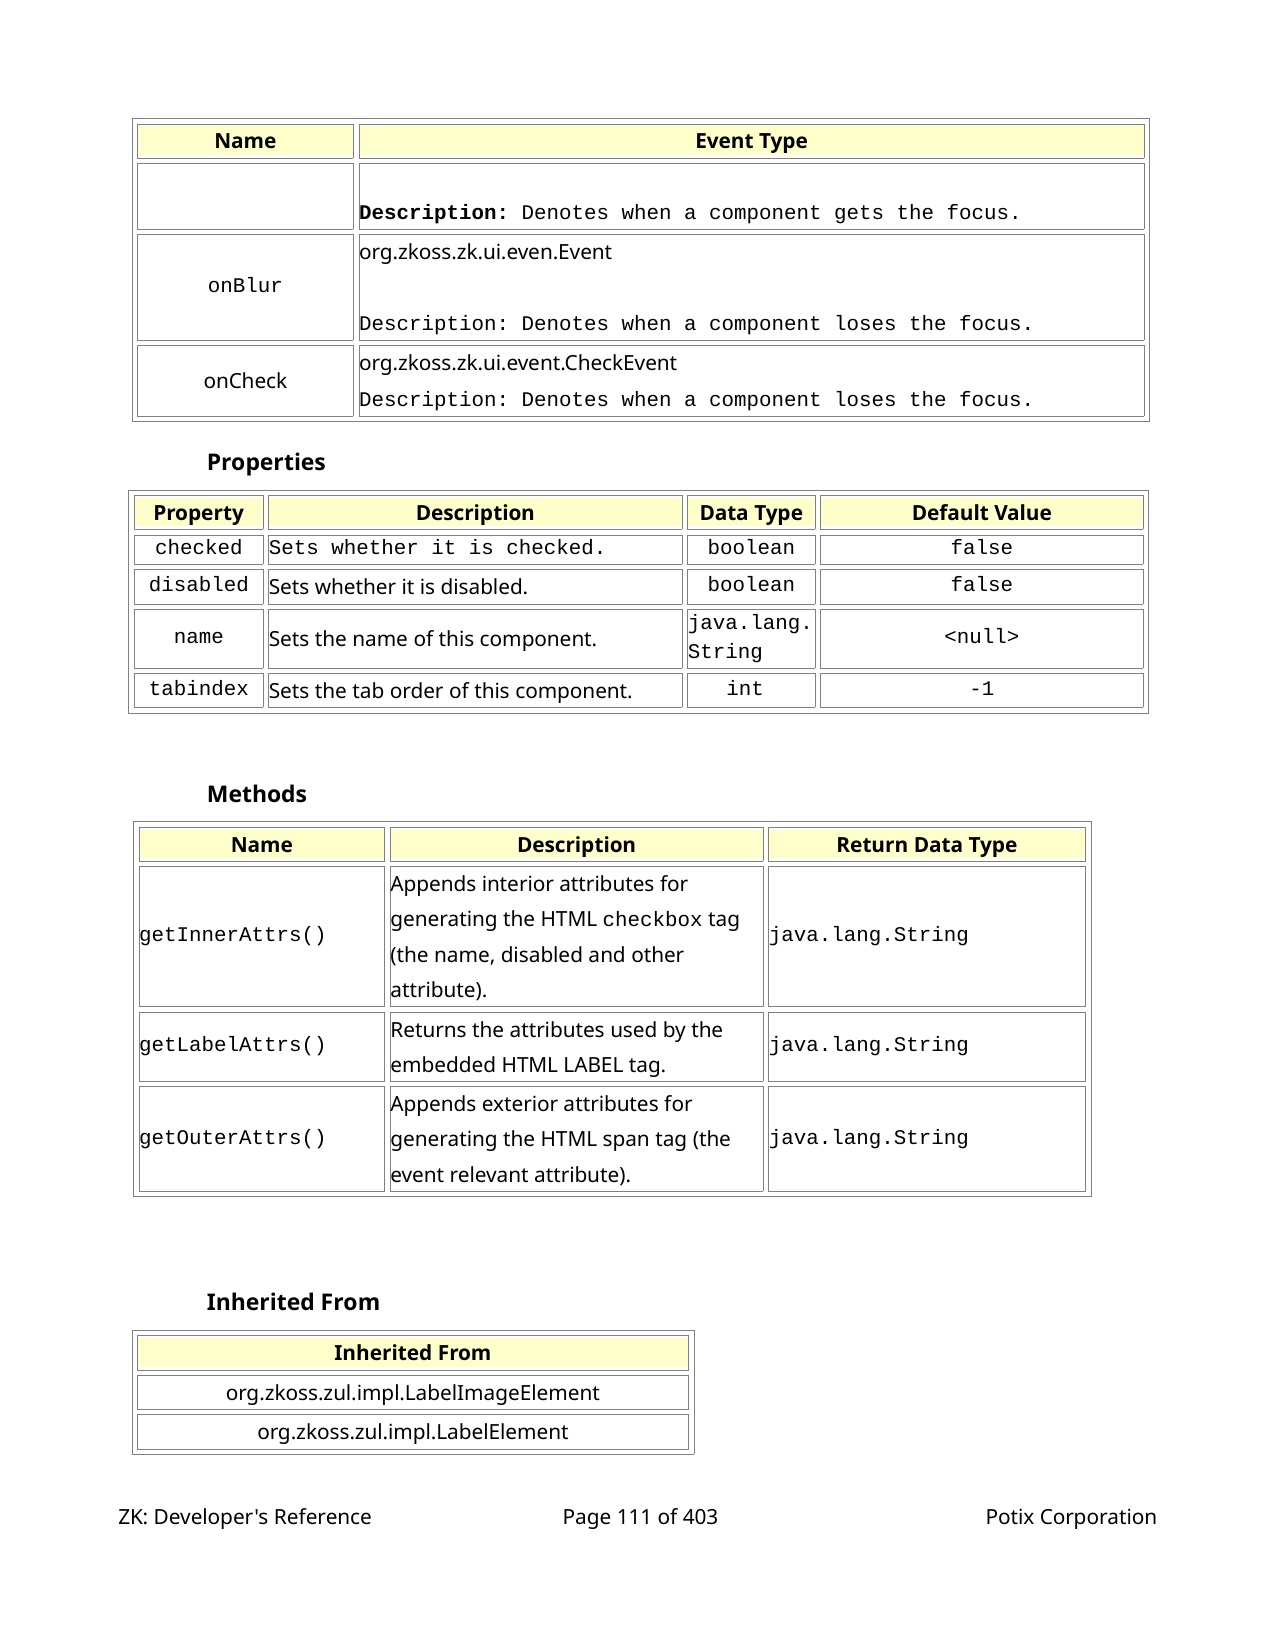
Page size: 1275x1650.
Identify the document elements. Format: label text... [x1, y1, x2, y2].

table_cell org.zkoss.zk.ui.event.CheckEvent Description: Denotes when a component loses the focus. [356, 340, 1147, 416]
table_cell org.zkoss.zul.impl.LabelImageElement [134, 1370, 691, 1409]
table_cell org.zkoss.zk.ui.even.Event Description: Denotes when a component loses the focus. [356, 229, 1147, 340]
table_cell disabled [131, 564, 266, 603]
table_cell Returns the attributes used by the embedded HTML LABEL tag. [387, 1006, 766, 1081]
table_cell checked [131, 529, 266, 564]
table_header Description [387, 822, 766, 861]
table_cell boolean [685, 529, 817, 564]
table_cell Appends interior attributes for generating the HTML checkbox tag (the name, disabled and other attribute). [387, 861, 766, 1006]
table_cell [134, 158, 356, 228]
table_cell Description: Denotes when a component gets the focus. [356, 158, 1147, 228]
table_cell Sets whether it is checked. [266, 529, 685, 564]
table_cell getOuterAttrs() [136, 1081, 387, 1191]
table_header Inherited From [134, 1331, 691, 1369]
table_cell java.lang.String [766, 1081, 1088, 1191]
table_header Description [266, 491, 685, 529]
table_cell name [131, 604, 266, 668]
table_cell tabindex [131, 668, 266, 707]
table_cell int [685, 668, 817, 707]
table_cell getLabelAttrs() [136, 1006, 387, 1081]
subtitle Inherited From [207, 1286, 1157, 1317]
table_cell Sets whether it is disabled. [266, 564, 685, 603]
table_cell getInnerAttrs() [136, 861, 387, 1006]
table_header Name [134, 119, 356, 158]
table_cell <null> [818, 604, 1146, 668]
table_header Return Data Type [766, 822, 1088, 861]
table_header Event Type [356, 119, 1147, 158]
table_cell boolean [685, 564, 817, 603]
table_cell onBlur [134, 229, 356, 340]
table_cell java.lang.String [766, 1006, 1088, 1081]
table_cell java.lang.String [766, 861, 1088, 1006]
table_cell false [818, 564, 1146, 603]
table_cell Sets the name of this component. [266, 604, 685, 668]
table_cell java.lang.String [685, 604, 817, 668]
table_header Data Type [685, 491, 817, 529]
subtitle Methods [207, 778, 1157, 809]
subtitle Properties [207, 446, 1157, 477]
table_cell org.zkoss.zul.impl.LabelElement [134, 1409, 691, 1448]
table_cell onCheck [134, 340, 356, 416]
table_header Default Value [818, 491, 1146, 529]
table_cell Sets the tab order of this component. [266, 668, 685, 707]
table_cell false [818, 529, 1146, 564]
table_header Property [131, 491, 266, 529]
table_cell -1 [818, 668, 1146, 707]
table_header Name [136, 822, 387, 861]
table_cell Appends exterior attributes for generating the HTML span tag (the event relevant attribute). [387, 1081, 766, 1191]
